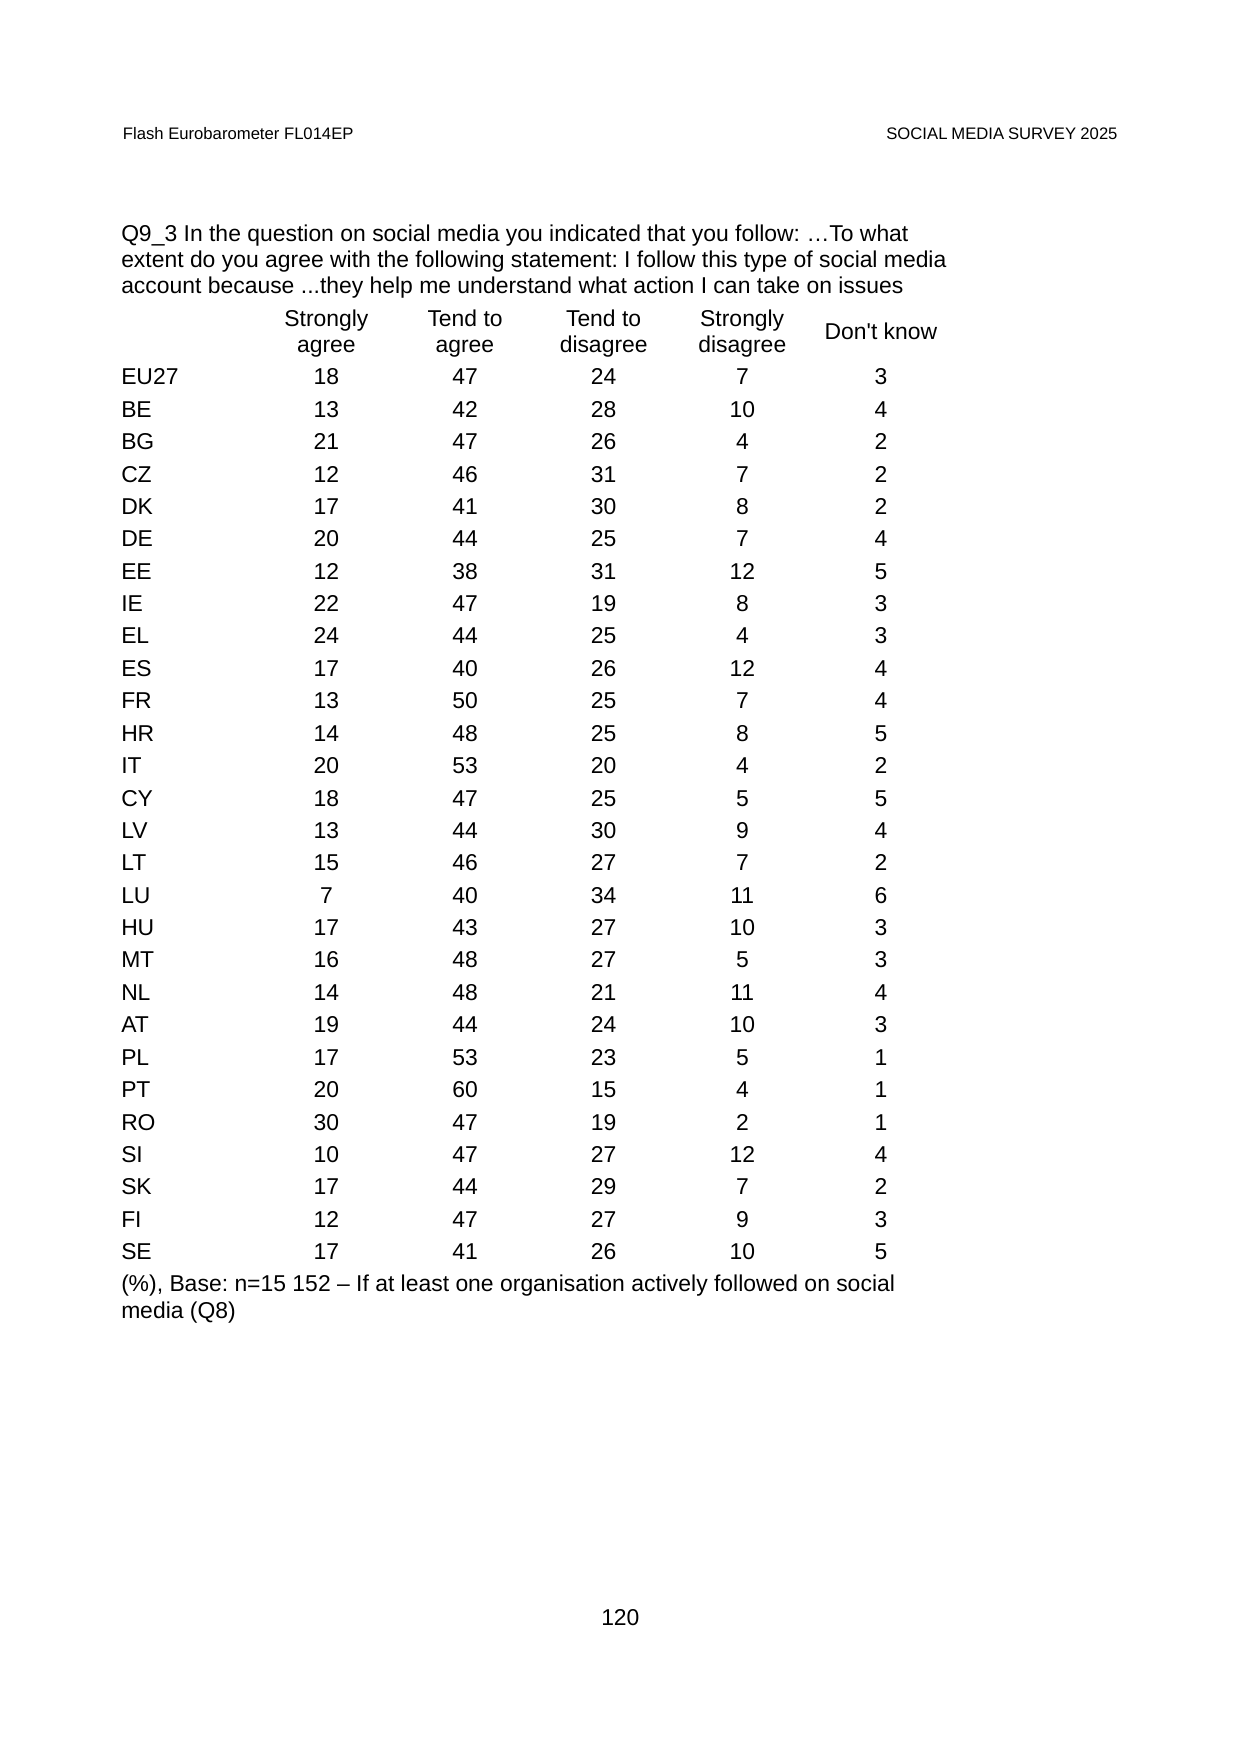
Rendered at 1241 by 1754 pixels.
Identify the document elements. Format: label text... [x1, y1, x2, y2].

table_cell 17 [257, 1170, 395, 1203]
table_cell BG [118, 425, 257, 457]
table_cell 60 [395, 1073, 534, 1105]
table_cell 1 [811, 1041, 950, 1073]
table_cell 47 [395, 1138, 534, 1170]
table_cell 4 [673, 1073, 811, 1105]
table_cell 25 [534, 620, 673, 652]
table_cell 27 [534, 1138, 673, 1170]
table_cell 21 [257, 425, 395, 457]
table_cell [118, 302, 257, 360]
table_cell 17 [257, 1235, 395, 1267]
table_cell ES [118, 652, 257, 684]
table_cell 7 [673, 684, 811, 717]
table_cell 48 [395, 944, 534, 976]
table_cell 13 [257, 393, 395, 425]
table_cell 19 [534, 587, 673, 619]
table_cell 25 [534, 717, 673, 749]
table_cell 5 [811, 1235, 950, 1267]
table_cell 4 [673, 749, 811, 781]
table_cell 44 [395, 1170, 534, 1203]
table_cell 19 [257, 1008, 395, 1041]
table_cell 4 [811, 684, 950, 717]
table_cell 25 [534, 522, 673, 555]
table_cell NL [118, 976, 257, 1008]
table_cell 44 [395, 1008, 534, 1041]
table_cell 15 [534, 1073, 673, 1105]
table_cell 2 [673, 1105, 811, 1138]
table_cell SE [118, 1235, 257, 1267]
table_cell 47 [395, 781, 534, 814]
table_cell 12 [257, 1203, 395, 1235]
table_cell FI [118, 1203, 257, 1235]
table_cell DK [118, 490, 257, 522]
table_cell 26 [534, 425, 673, 457]
table_cell 40 [395, 879, 534, 911]
table_cell 2 [811, 425, 950, 457]
table_cell 2 [811, 458, 950, 490]
table_cell 47 [395, 1203, 534, 1235]
table_cell MT [118, 944, 257, 976]
table_cell 4 [811, 1138, 950, 1170]
table_cell 11 [673, 879, 811, 911]
table_cell PT [118, 1073, 257, 1105]
table_cell 28 [534, 393, 673, 425]
table_cell 13 [257, 684, 395, 717]
table_cell 1 [811, 1105, 950, 1138]
table_cell 44 [395, 814, 534, 846]
table_cell 47 [395, 1105, 534, 1138]
table_cell 4 [811, 652, 950, 684]
table_cell 5 [673, 781, 811, 814]
table_cell (%), Base: n=15 152 – If at least one organisation actively followed on social media (Q8) [118, 1268, 950, 1326]
table_cell 8 [673, 587, 811, 619]
table_cell 31 [534, 458, 673, 490]
table_cell 3 [811, 620, 950, 652]
table_cell IE [118, 587, 257, 619]
table_cell LT [118, 846, 257, 879]
table_cell 5 [811, 555, 950, 587]
table_cell 40 [395, 652, 534, 684]
table_cell 14 [257, 717, 395, 749]
table_cell 14 [257, 976, 395, 1008]
table_cell 43 [395, 911, 534, 943]
table_cell 31 [534, 555, 673, 587]
table_cell Strongly disagree [673, 302, 811, 360]
table_cell 34 [534, 879, 673, 911]
table_cell 17 [257, 1041, 395, 1073]
table_cell RO [118, 1105, 257, 1138]
table_cell 4 [811, 522, 950, 555]
table_cell 8 [673, 490, 811, 522]
table_cell 48 [395, 976, 534, 1008]
table_cell 2 [811, 749, 950, 781]
table_cell Tend to agree [395, 302, 534, 360]
table_cell 8 [673, 717, 811, 749]
table_cell 9 [673, 1203, 811, 1235]
table_cell 12 [673, 652, 811, 684]
table_cell 17 [257, 652, 395, 684]
table_cell 10 [673, 911, 811, 943]
table_cell 4 [673, 620, 811, 652]
table_cell 7 [673, 458, 811, 490]
table_cell 27 [534, 1203, 673, 1235]
table_cell 12 [673, 1138, 811, 1170]
table_cell 20 [257, 1073, 395, 1105]
table_cell 17 [257, 911, 395, 943]
table_cell Strongly agree [257, 302, 395, 360]
table_cell SK [118, 1170, 257, 1203]
table_cell EU27 [118, 360, 257, 393]
table_cell Tend to disagree [534, 302, 673, 360]
table_cell 53 [395, 1041, 534, 1073]
table_cell 3 [811, 360, 950, 393]
table_cell 7 [673, 846, 811, 879]
table_cell 10 [673, 1008, 811, 1041]
table_cell 18 [257, 781, 395, 814]
table_cell SI [118, 1138, 257, 1170]
table_cell EE [118, 555, 257, 587]
table_cell 1 [811, 1073, 950, 1105]
table_cell 26 [534, 1235, 673, 1267]
table_cell 16 [257, 944, 395, 976]
table_cell 11 [673, 976, 811, 1008]
table_cell 13 [257, 814, 395, 846]
table_header Q9_3 In the question on social media you indicated that you follow: …To what extent do you agree with the following statement: I follow this type of social media account because ...they help me understand what action I can take on issues [118, 217, 950, 302]
table_cell 27 [534, 846, 673, 879]
table_cell 25 [534, 684, 673, 717]
table_cell 30 [534, 814, 673, 846]
table_cell 20 [257, 749, 395, 781]
table_cell 7 [257, 879, 395, 911]
table_cell 3 [811, 587, 950, 619]
table_cell BE [118, 393, 257, 425]
table_cell 10 [257, 1138, 395, 1170]
table_cell 12 [673, 555, 811, 587]
table_cell 24 [534, 1008, 673, 1041]
table_cell Don't know [811, 302, 950, 360]
table_cell 2 [811, 1170, 950, 1203]
table_cell 41 [395, 490, 534, 522]
table_cell CY [118, 781, 257, 814]
table_cell 44 [395, 620, 534, 652]
table_cell 47 [395, 587, 534, 619]
table_cell 50 [395, 684, 534, 717]
table_cell 47 [395, 425, 534, 457]
table_cell 4 [811, 814, 950, 846]
table_cell 10 [673, 393, 811, 425]
table_cell 3 [811, 1008, 950, 1041]
table_cell LV [118, 814, 257, 846]
table_cell 3 [811, 944, 950, 976]
table_cell DE [118, 522, 257, 555]
table_cell 29 [534, 1170, 673, 1203]
table_cell 24 [534, 360, 673, 393]
table_cell 48 [395, 717, 534, 749]
table_cell 21 [534, 976, 673, 1008]
table_cell 27 [534, 944, 673, 976]
table_cell 41 [395, 1235, 534, 1267]
table_cell 23 [534, 1041, 673, 1073]
table_cell 26 [534, 652, 673, 684]
table_cell 2 [811, 490, 950, 522]
table_cell 7 [673, 360, 811, 393]
table_cell 30 [257, 1105, 395, 1138]
table_cell 7 [673, 522, 811, 555]
table_cell 20 [257, 522, 395, 555]
table_cell 10 [673, 1235, 811, 1267]
table_cell 4 [811, 976, 950, 1008]
table_cell 20 [534, 749, 673, 781]
table_cell 22 [257, 587, 395, 619]
table_cell EL [118, 620, 257, 652]
table_cell PL [118, 1041, 257, 1073]
table_cell 27 [534, 911, 673, 943]
table_cell 42 [395, 393, 534, 425]
table_cell 46 [395, 458, 534, 490]
table_cell AT [118, 1008, 257, 1041]
table_cell 5 [811, 781, 950, 814]
table_cell CZ [118, 458, 257, 490]
table_cell HU [118, 911, 257, 943]
table_cell 44 [395, 522, 534, 555]
table_cell 5 [673, 1041, 811, 1073]
table_cell 12 [257, 458, 395, 490]
table_cell 4 [673, 425, 811, 457]
table_cell LU [118, 879, 257, 911]
table_cell 5 [811, 717, 950, 749]
table_cell 12 [257, 555, 395, 587]
table_cell 30 [534, 490, 673, 522]
table_cell 17 [257, 490, 395, 522]
table_cell FR [118, 684, 257, 717]
table_cell HR [118, 717, 257, 749]
table_cell 53 [395, 749, 534, 781]
table_cell 19 [534, 1105, 673, 1138]
table_cell 18 [257, 360, 395, 393]
table_cell 46 [395, 846, 534, 879]
table_cell 25 [534, 781, 673, 814]
table_cell 7 [673, 1170, 811, 1203]
table_cell IT [118, 749, 257, 781]
table_cell 15 [257, 846, 395, 879]
table_cell 6 [811, 879, 950, 911]
table_cell 5 [673, 944, 811, 976]
table_cell 9 [673, 814, 811, 846]
table_cell 47 [395, 360, 534, 393]
table_cell 3 [811, 1203, 950, 1235]
table_cell 3 [811, 911, 950, 943]
table_cell 38 [395, 555, 534, 587]
table_cell 24 [257, 620, 395, 652]
table_cell 4 [811, 393, 950, 425]
table_cell 2 [811, 846, 950, 879]
